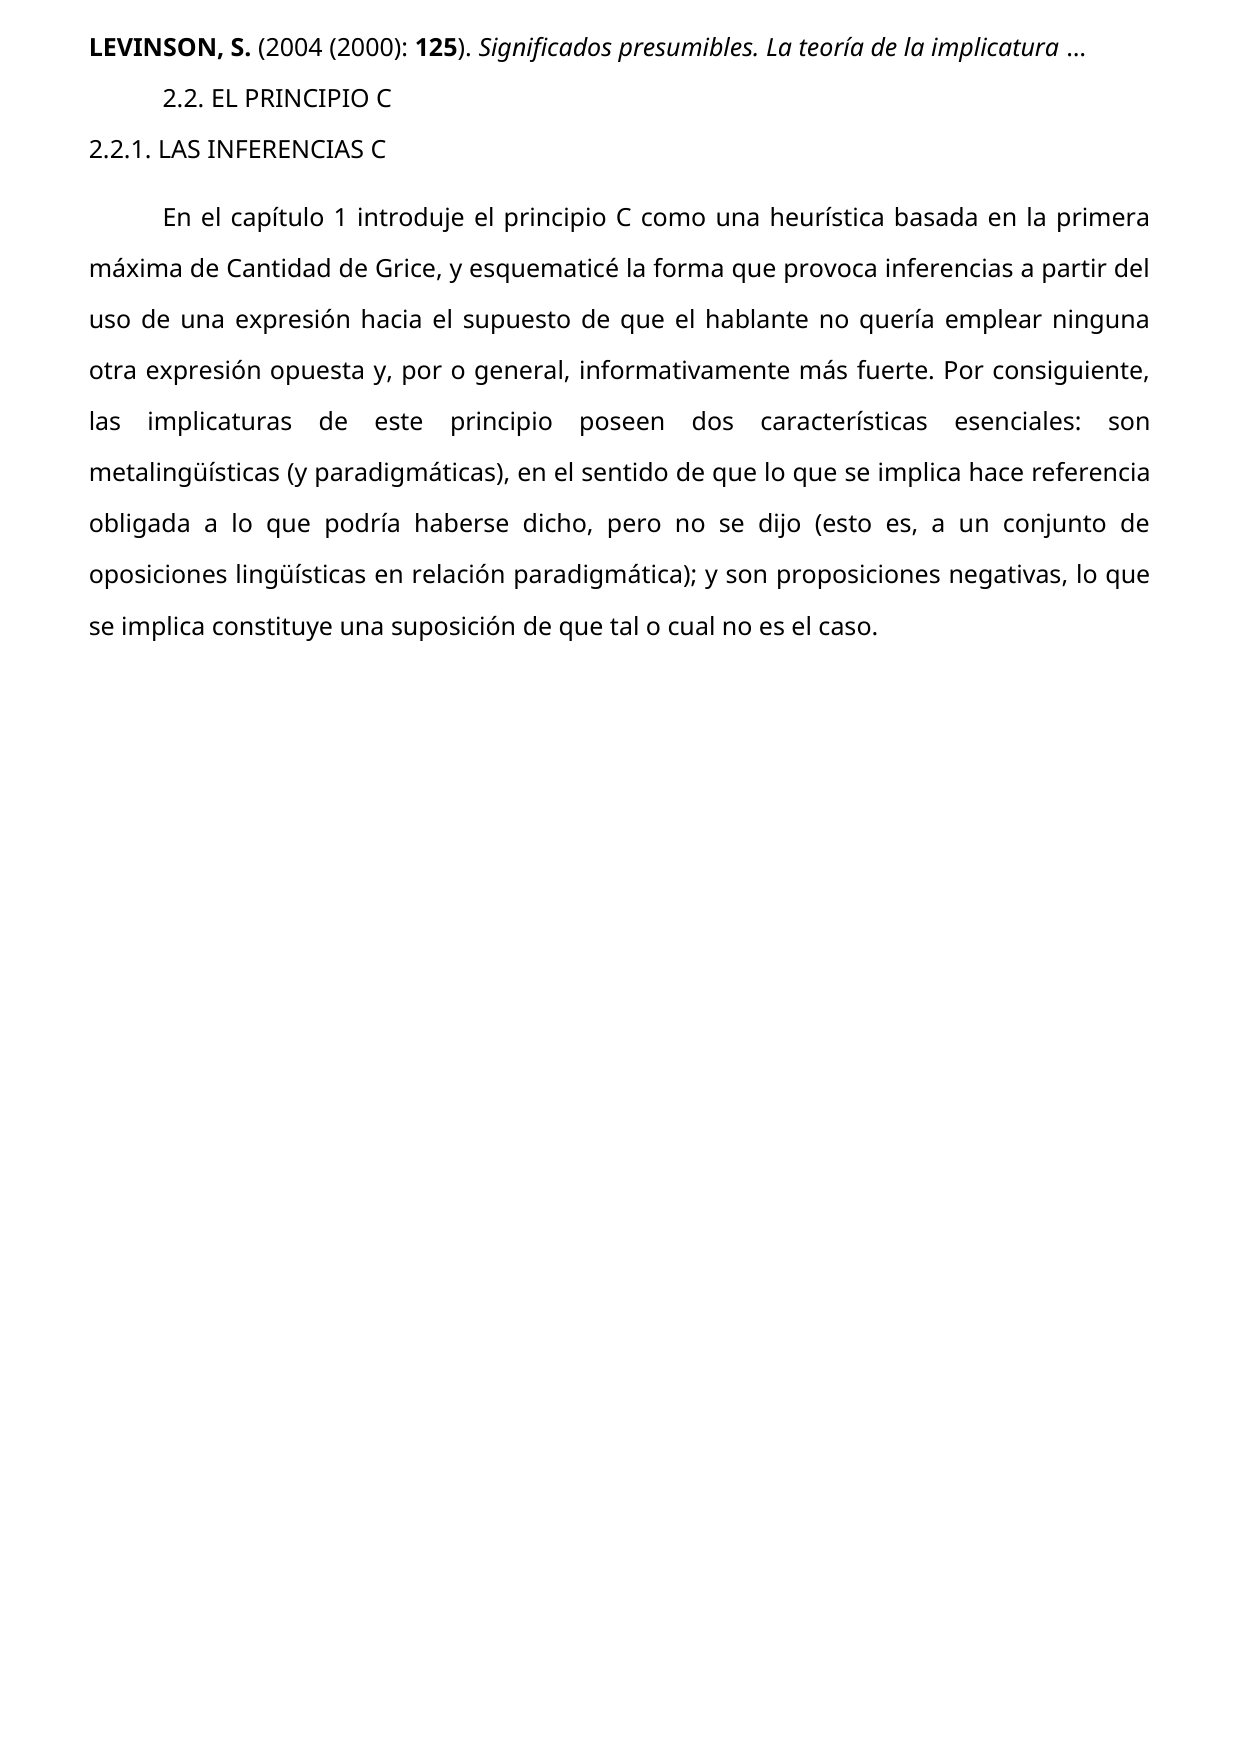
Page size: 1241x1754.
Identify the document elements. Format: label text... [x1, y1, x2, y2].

text En el capítulo 1 introduje el principio C como una heurística basada en la primera máxima de Cantidad de Grice, y esquematicé la forma que provoca inferencias a partir del uso de una expresión hacia el supuesto de que el hablante no quería emplear ninguna otra expresión opuesta y, por o general, informativamente más fuerte. Por consiguiente, las implicaturas de este principio poseen dos características esenciales: son metalingüísticas (y paradigmáticas), en el sentido de que lo que se implica hace referencia obligada a lo que podría haberse dicho, pero no se dijo (esto es, a un conjunto de oposiciones lingüísticas en relación paradigmática); y son proposiciones negativas, lo que se implica constituye una suposición de que tal o cual no es el caso. [88, 200, 1152, 642]
text 2.2.1. LAS INFERENCIAS C [88, 132, 1152, 166]
text LEVINSON, S. (2004 (2000): 125). Significados presumibles. La teoría de la implicatura … 2.2. EL PRINCIPIO C [88, 29, 1152, 115]
